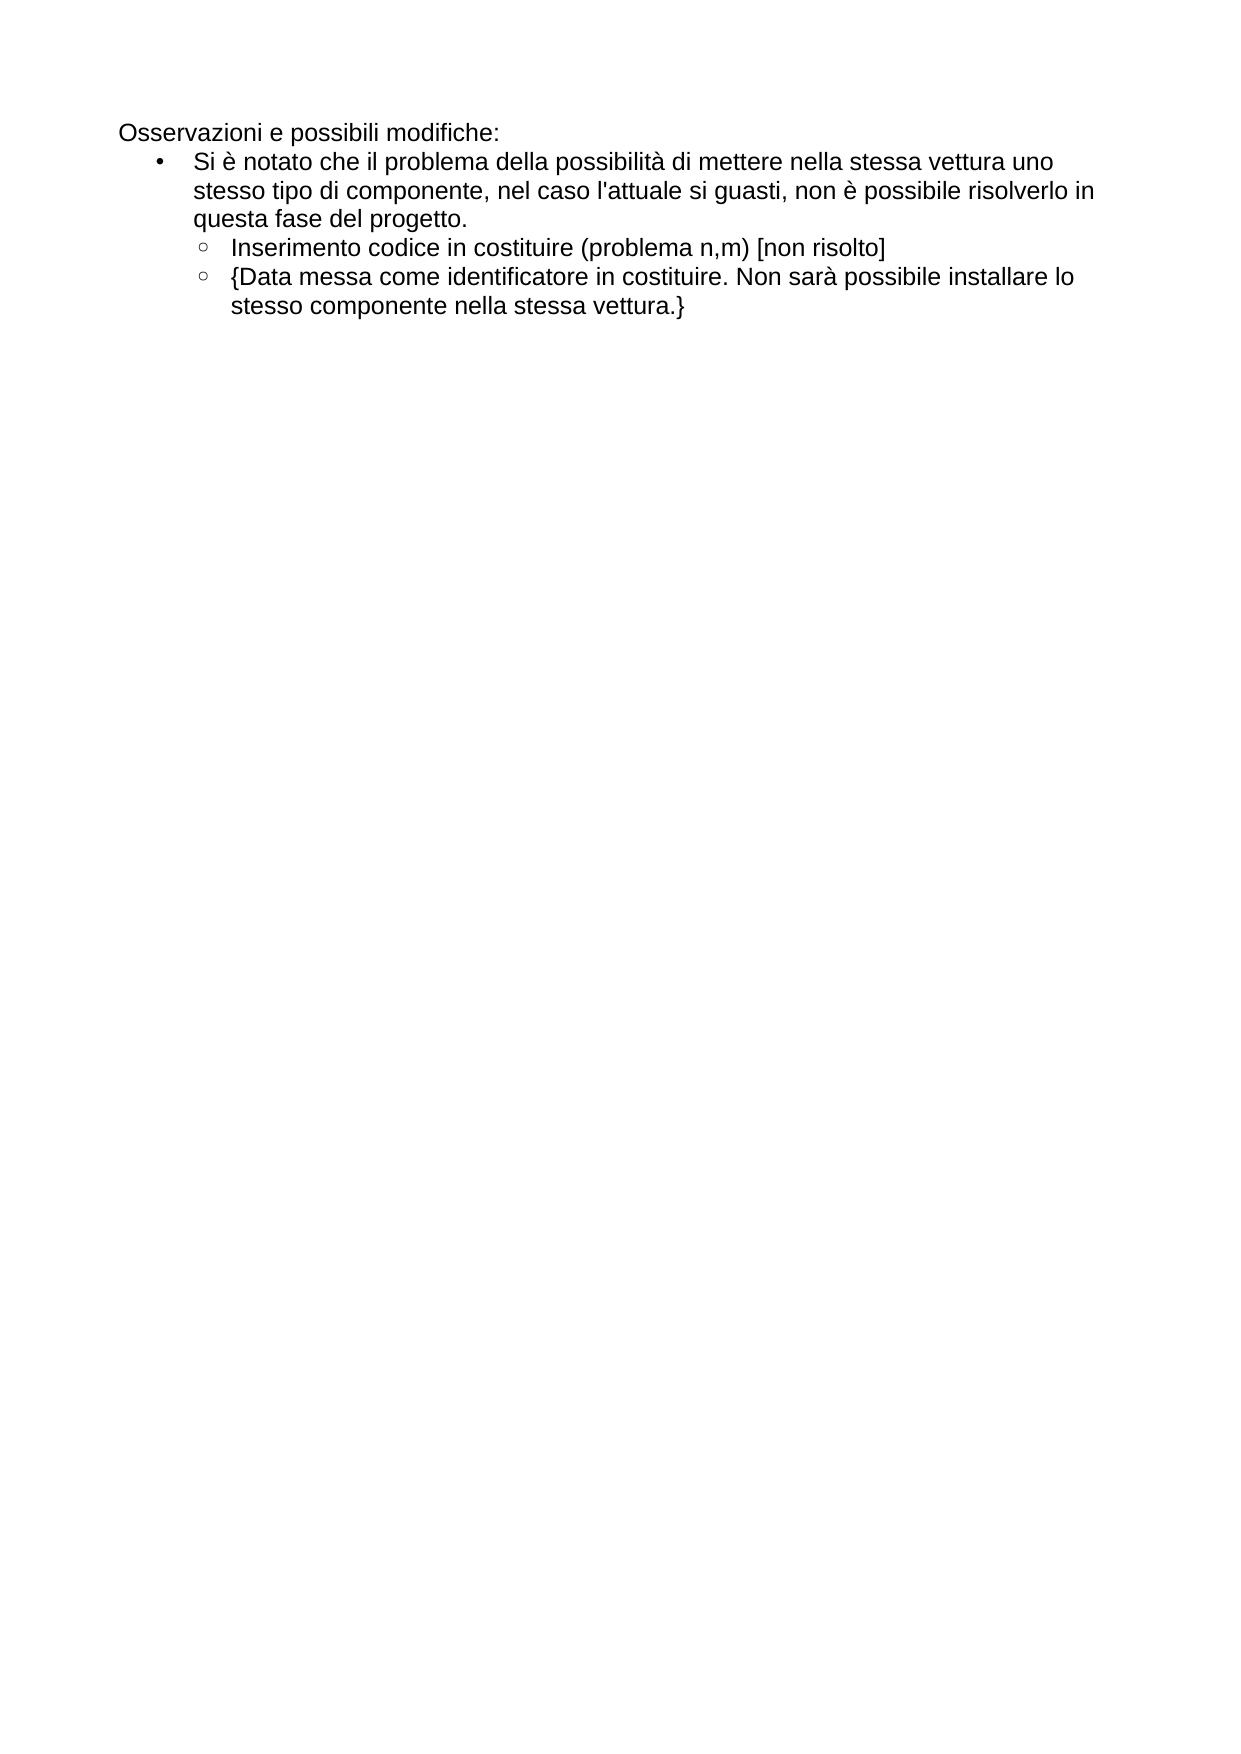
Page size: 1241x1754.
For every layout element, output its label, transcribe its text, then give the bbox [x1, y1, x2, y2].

text Osservazioni e possibili modifiche: [118, 118, 1122, 147]
list {Data messa come identificatore in costituire. Non sarà possibile installare lo stesso componente nella stessa vettura.} [193, 262, 1122, 320]
list Inserimento codice in costituire (problema n,m) [non risolto] [193, 233, 1122, 262]
list Si è notato che il problema della possibilità di mettere nella stessa vettura uno stesso tipo di componente, nel caso l'attuale si guasti, non è possibile risolverlo in questa fase del progetto. [156, 147, 1122, 233]
